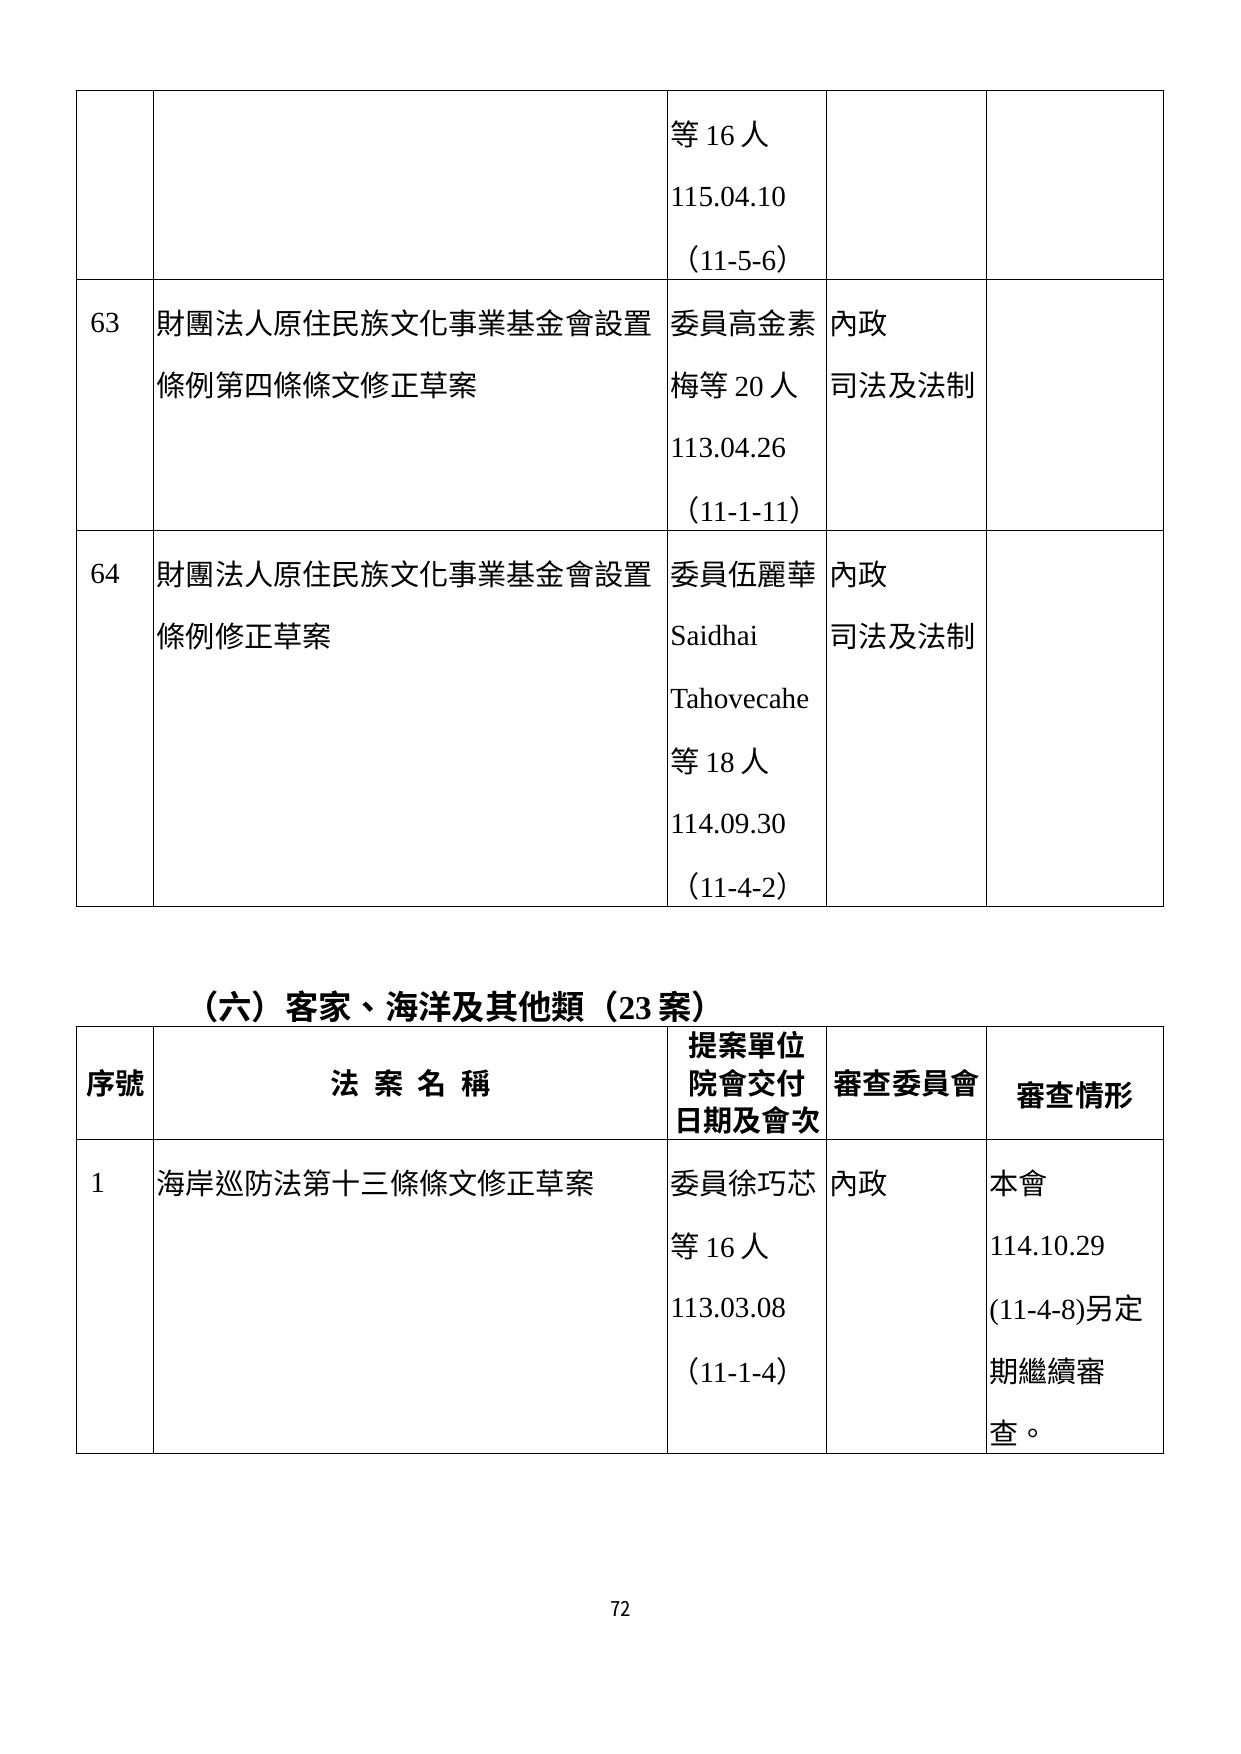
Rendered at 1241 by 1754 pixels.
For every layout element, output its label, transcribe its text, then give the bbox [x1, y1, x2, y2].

table_cell 內政 司法及法制 [827, 280, 986, 530]
table_header 序號 [77, 1027, 153, 1139]
table_cell 委員高金素梅等20人 113.04.26 （11-1-11） [668, 280, 826, 530]
table_cell [77, 1140, 153, 1453]
table_cell 財團法人原住民族文化事業基金會設置條例修正草案 [154, 531, 667, 906]
table_cell [154, 91, 667, 279]
table_cell [77, 280, 153, 530]
table_cell 委員伍麗華Saidhai Tahovecahe等18人 114.09.30 （11-4-2） [668, 531, 826, 906]
table_header 審查情形 [987, 1027, 1163, 1139]
table_cell 財團法人原住民族文化事業基金會設置條例第四條條文修正草案 [154, 280, 667, 530]
table_header 法 案 名 稱 [154, 1027, 667, 1139]
table_cell 內政 司法及法制 [827, 531, 986, 906]
table_cell 海岸巡防法第十三條條文修正草案 [154, 1140, 667, 1453]
table_cell [827, 91, 986, 279]
table_header 提案單位 院會交付 日期及會次 [668, 1027, 826, 1139]
table_cell [77, 91, 153, 279]
table_cell 委員徐巧芯等16人 113.03.08 （11-1-4） [668, 1140, 826, 1453]
subtitle （六）客家、海洋及其他類（23案） [118, 963, 1122, 1026]
table_cell [987, 91, 1163, 279]
table_cell 本會 114.10.29 (11-4-8)另定期繼續審查。 [987, 1140, 1163, 1453]
table_cell [77, 531, 153, 906]
table_header 審查委員會 [827, 1027, 986, 1139]
table_cell [987, 531, 1163, 906]
table_cell 等16人 115.04.10 （11-5-6） [668, 91, 826, 279]
table_cell 內政 [827, 1140, 986, 1453]
table_cell [987, 280, 1163, 530]
